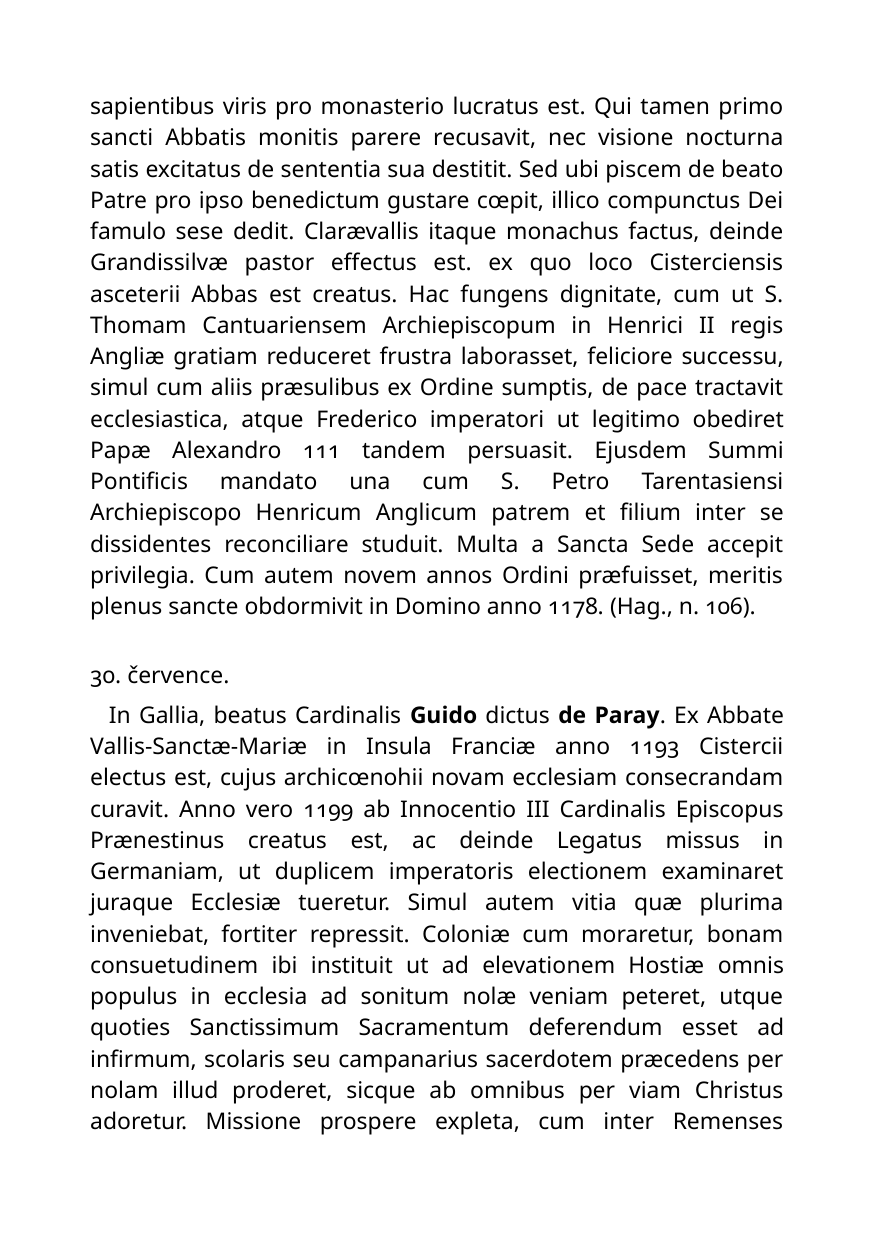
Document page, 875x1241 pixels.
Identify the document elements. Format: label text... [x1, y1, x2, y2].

text sapientibus viris pro monasterio lucratus est. Qui tamen primo sancti Abbatis monitis parere recusavit, nec visione nocturna satis excitatus de sententia sua destitit. Sed ubi piscem de beato Patre pro ipso benedictum gustare cœpit, illico compunctus Dei famulo sese dedit. Clarævallis itaque monachus factus, deinde Grandissilvæ pastor effectus est. ex quo loco Cisterciensis asceterii Abbas est creatus. Hac fungens dignitate, cum ut S. Thomam Cantuariensem Archiepiscopum in Henrici II regis Angliæ gratiam reduceret frustra laborasset, feliciore successu, simul cum aliis præsulibus ex Ordine sumptis, de pace tractavit ecclesiastica, atque Frederico im­peratori ut legitimo obediret Papæ Alexandro 111 tandem persuasit. Ejusdem Summi Pontificis mandato una cum S. Petro Tarentasiensi Archiepiscopo Henricum Anglicum pa­trem et filium inter se dissidentes reconciliare studuit. Multa a Sancta Sede accepit privilegia. Cum autem novem annos Ordini præfuisset, meritis plenus sancte obdormivit in Domino anno 1178. (Hag., n. 106). [90, 90, 784, 621]
text In Gallia, beatus Cardinalis Guido dictus de Paray. Ex Abbate Vallis-Sanctæ-Mariæ in Insula Franciæ anno 1193 Cistercii electus est, cujus archicœnohii novam ecclesiam consecrandam curavit. Anno vero 1199 ab Innocentio III Cardinalis Episcopus Prænestinus creatus est, ac deinde Legatus missus in Germaniam, ut duplicem imperatoris electionem examinaret juraque Ecclesiæ tueretur. Simul autem vitia quæ plurima inveniebat, fortiter repressit. Coloniæ cum moraretur, bonam consuetudinem ibi instituit ut ad elevatio­nem Hostiæ omnis populus in ecclesia ad sonitum nolæ veniam peteret, utque quoties Sanctissimum Sacramentum deferen­dum esset ad infirmum, scolaris seu campanarius sacerdotem præcedens per nolam illud proderet, sicque ab omnibus per viam Christus adoretur. Missione prospere expleta, cum inter Remenses [90, 699, 784, 1136]
text 30. července. [90, 658, 784, 690]
